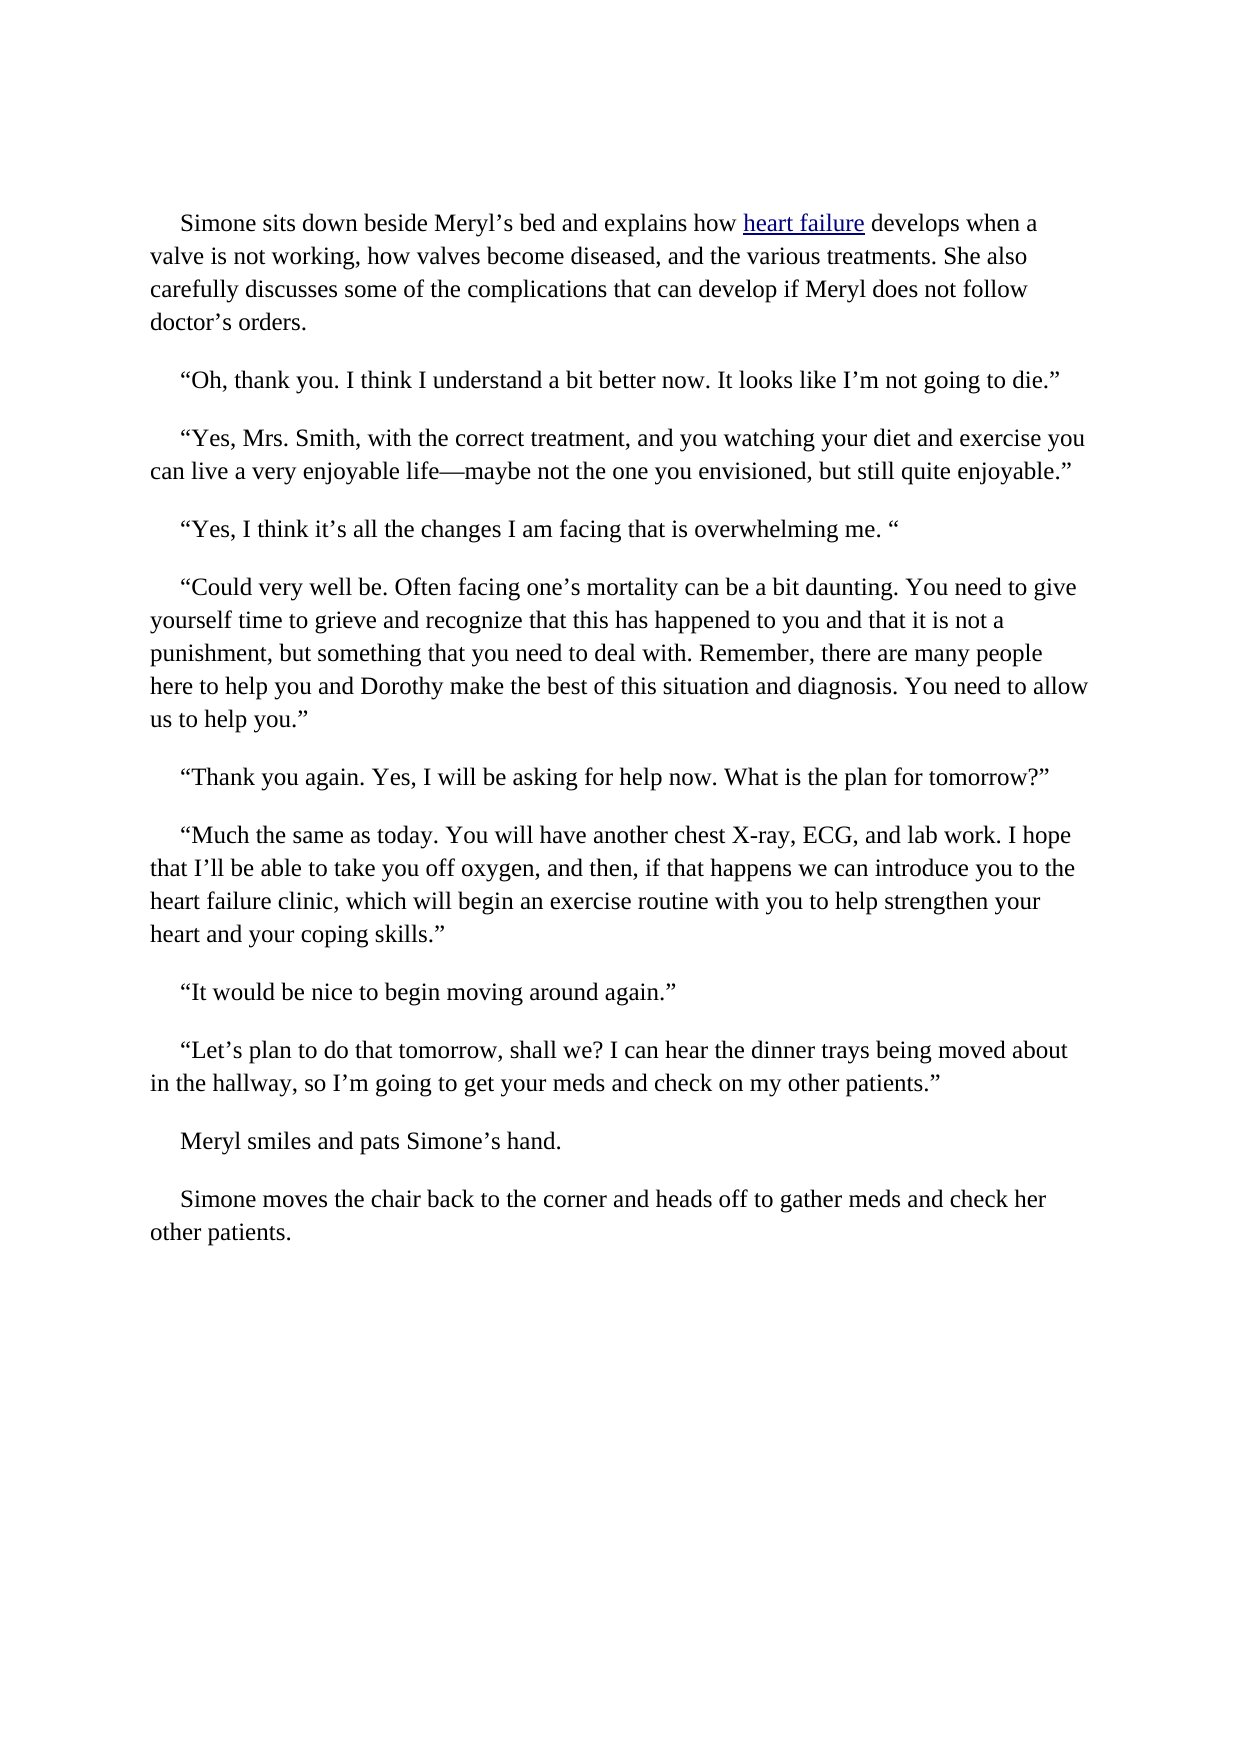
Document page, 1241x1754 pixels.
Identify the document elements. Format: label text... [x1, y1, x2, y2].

text “Let’s plan to do that tomorrow, shall we? I can hear the dinner trays being moved about in the hallway, so I’m going to get your meds and check on my other patients.” [150, 1035, 1090, 1097]
text “Much the same as today. You will have another chest X-ray, ECG, and lab work. I hope that I’ll be able to take you off oxygen, and then, if that happens we can introduce you to the heart failure clinic, which will begin an exercise routine with you to help strengthen your heart and your coping skills.” [150, 820, 1090, 948]
text Simone moves the chair back to the corner and heads off to gather meds and check her other patients. [150, 1184, 1090, 1245]
text Meryl smiles and pats Simone’s hand. [150, 1126, 1090, 1154]
text “Yes, I think it’s all the changes I am facing that is overwhelming me. “ [150, 514, 1090, 543]
text “It would be nice to begin moving around again.” [150, 977, 1090, 1006]
text “Thank you again. Yes, I will be asking for help now. What is the plan for tomorrow?” [150, 762, 1090, 791]
text Simone sits down beside Meryl’s bed and explains how heart failure develops when a valve is not working, how valves become diseased, and the various treatments. She also carefully discusses some of the complications that can develop if Meryl does not follow doctor’s orders. [150, 208, 1090, 336]
text “Could very well be. Often facing one’s mortality can be a bit daunting. You need to give yourself time to grieve and recognize that this has happened to you and that it is not a punishment, but something that you need to deal with. Remember, there are many people here to help you and Dorothy make the best of this situation and diagnosis. You need to allow us to help you.” [150, 572, 1090, 733]
text “Oh, thank you. I think I understand a bit better now. It looks like I’m not going to die.” [150, 365, 1090, 394]
text “Yes, Mrs. Smith, with the correct treatment, and you watching your diet and exercise you can live a very enjoyable life—maybe not the one you envisioned, but still quite enjoyable.” [150, 423, 1090, 485]
